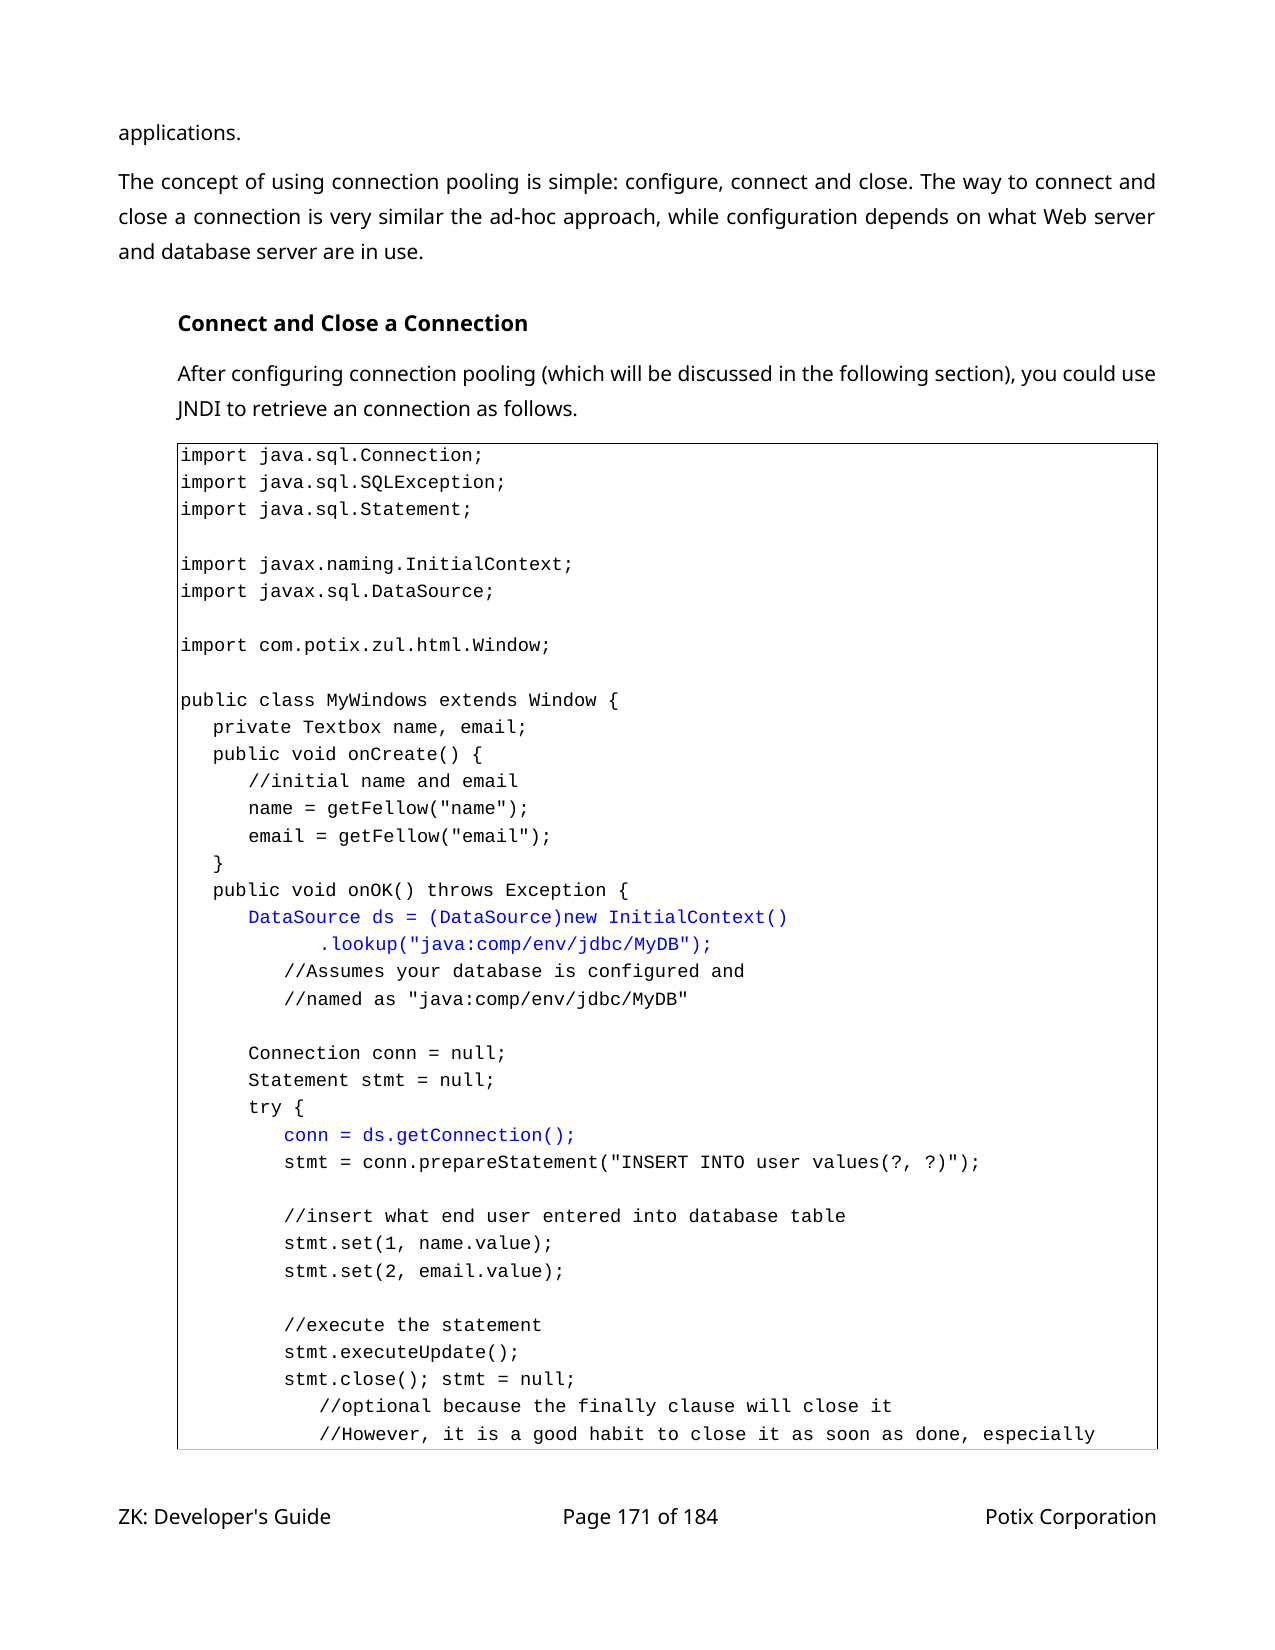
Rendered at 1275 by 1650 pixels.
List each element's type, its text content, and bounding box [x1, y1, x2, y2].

text email = getFellow("email"); [178, 823, 1157, 848]
text //Assumes your database is configured and [178, 959, 1157, 984]
text import java.sql.SQLException; [178, 470, 1157, 494]
text private Textbox name, email; [178, 715, 1157, 739]
text stmt.set(2, email.value); [178, 1258, 1157, 1283]
text name = getFellow("name"); [178, 796, 1157, 821]
text After configuring connection pooling (which will be discussed in the following section), you could use JNDI to retrieve an connection as follows. [177, 359, 1157, 422]
text conn = ds.getConnection(); [178, 1122, 1157, 1147]
text //execute the statement [178, 1313, 1157, 1337]
text //optional because the finally clause will close it [178, 1394, 1157, 1419]
text import java.sql.Connection; [178, 444, 1157, 467]
text Statement stmt = null; [178, 1068, 1157, 1092]
text import com.potix.zul.html.Window; [178, 633, 1157, 657]
text public class MyWindows extends Window { [178, 687, 1157, 712]
text public void onCreate() { [178, 742, 1157, 766]
subtitle Connect and Close a Connection [177, 308, 1157, 338]
text import javax.naming.InitialContext; [178, 552, 1157, 576]
text stmt = conn.prepareStatement("INSERT INTO user values(?, ?)"); [178, 1150, 1157, 1174]
text //insert what end user entered into database table [178, 1204, 1157, 1228]
text stmt.close(); stmt = null; [178, 1367, 1157, 1391]
text //However, it is a good habit to close it as soon as done, especially [178, 1422, 1157, 1449]
text import java.sql.Statement; [178, 497, 1157, 521]
text The concept of using connection pooling is simple: configure, connect and close. The way to connect and close a connection is very similar the ad-hoc approach, while configuration depends on what Web server and database server are in use. [118, 167, 1157, 266]
text applications. [118, 118, 1157, 146]
text //named as "java:comp/env/jdbc/MyDB" [178, 987, 1157, 1011]
text public void onOK() throws Exception { [178, 878, 1157, 902]
text Connection conn = null; [178, 1041, 1157, 1065]
text } [178, 851, 1157, 875]
text import javax.sql.DataSource; [178, 579, 1157, 603]
text try { [178, 1095, 1157, 1119]
text //initial name and email [178, 769, 1157, 793]
text stmt.executeUpdate(); [178, 1340, 1157, 1364]
text .lookup("java:comp/env/jdbc/MyDB"); [178, 932, 1157, 956]
text DataSource ds = (DataSource)new InitialContext() [178, 905, 1157, 929]
text stmt.set(1, name.value); [178, 1231, 1157, 1256]
